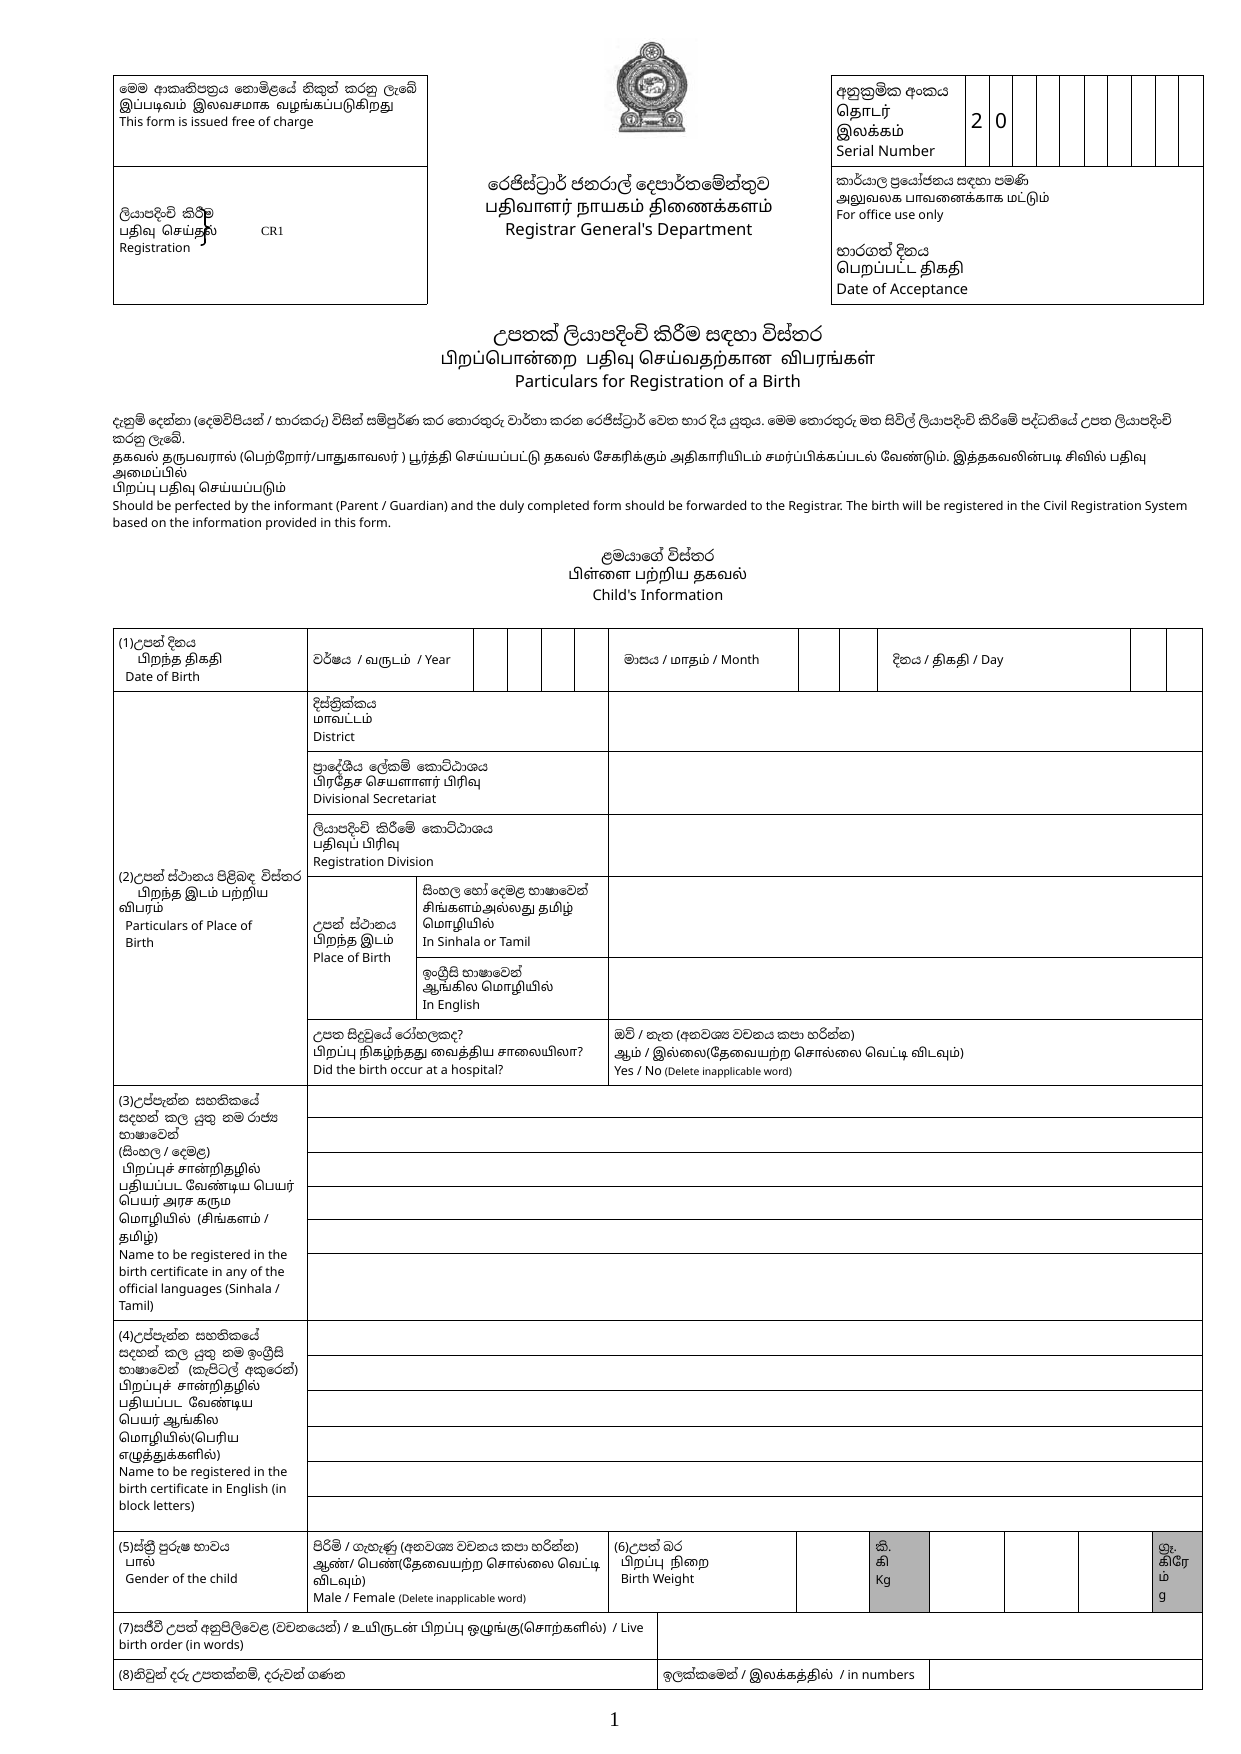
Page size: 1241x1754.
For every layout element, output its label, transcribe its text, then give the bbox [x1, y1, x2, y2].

table_cell [658, 1613, 1202, 1659]
table_cell [609, 752, 1202, 813]
table_header [1131, 629, 1166, 691]
table_header අනුක්‍රමික අංකය தொடர் இலக்கம் Serial Number [832, 76, 965, 166]
table_header [428, 75, 831, 166]
table_header වර්ෂය / வருடம் / Year [308, 629, 473, 691]
table_header [575, 629, 608, 691]
table_cell [308, 1118, 1202, 1152]
table_cell කි. கி Kg [870, 1532, 929, 1612]
text தகவல் தருபவரால் (பெற்றோர்/பாதுகாவலர் ) பூர்த்தி செய்யப்பட்டு தகவல் சேகரிக்கும் அதிகாரியிடம் சமர்ப்பிக்கப்படல் வேண்டும். இத்தகவலின்படி சிவில் பதிவு அமைப்பில் [112, 448, 1203, 482]
table_cell [114, 1019, 307, 1085]
table_cell [308, 1427, 1202, 1461]
table_cell [609, 877, 1202, 957]
table_cell [609, 692, 1202, 751]
table_header (1)උපන් දිනය பிறந்த திகதி Date of Birth [114, 629, 307, 691]
table_header [1132, 76, 1155, 166]
table_cell [114, 957, 307, 1019]
table_cell ලියාපදිංචි කිරීම பதிவு செய்தல் CR1 Registration [114, 167, 427, 304]
table_header [1167, 629, 1202, 691]
table_cell [308, 1321, 1202, 1355]
table_cell [308, 1086, 1202, 1117]
table_header මෙම ආකෘතිපත්‍රය නොමිළයේ නිකුත් කරනු ලැබේ இப்படிவம் இலவசமாக வழங்கப்படுகிறது This form is issued free of charge [114, 76, 427, 166]
table_header [840, 629, 877, 691]
table_header මාසය / மாதம் / Month [609, 629, 798, 691]
table_cell (8)නිවුන් දරු උපතක්නම්, දරුවන් ගණන [114, 1660, 657, 1688]
table_cell (2)උපන් ස්ථානය පිළිබඳ විස්තර பிறந்த இடம் பற்றிய விபரம் Particulars of Place of Birth [114, 692, 307, 957]
table_cell [930, 1660, 1202, 1688]
table_cell [308, 1153, 1202, 1186]
table_cell [308, 1391, 1202, 1426]
table_cell (6)උපත් බර பிறப்பு நிறை Birth Weight [609, 1532, 796, 1612]
table_header [1179, 76, 1203, 166]
table_cell [308, 1356, 1202, 1390]
table_cell ඔව් / නැත (අනවශ්‍ය වචනය කපා හරින්න) ஆம் / இல்லை(தேவையற்ற சொல்லை வெட்டி விடவும்) Yes / No (Delete inapplicable word) [609, 1020, 1202, 1085]
table_cell උපන් ස්ථානය பிறந்த இடம் Place of Birth [308, 877, 416, 1019]
table_cell ඉලක්කමෙන් / இலக்கத்தில் / in numbers [658, 1660, 929, 1688]
table_cell කාර්යාල ප්‍රයෝජනය සඳහා පමණි அலுவலக பாவனைக்காக மட்டும் For office use only භාරගත් දිනය பெறப்பட்ட திகதி Date of Acceptance [832, 167, 1203, 304]
text Should be perfected by the informant (Parent / Guardian) and the duly completed form should be forwarded to the Registrar. The birth will be registered in the Civil Registration System based on the information provided in this form. [112, 497, 1203, 531]
table_cell [1005, 1532, 1078, 1612]
table_cell (5)ස්ත්‍රී පුරුෂ භාවය பால் Gender of the child [114, 1532, 307, 1612]
picture [604, 38, 698, 139]
text பிள்ளை பற்றிய தகவல் [112, 567, 1203, 585]
table_cell [308, 1462, 1202, 1496]
table_header [1013, 76, 1036, 166]
table_cell (3)උප්පැන්න සහතිකයේ සදහන් කල යුතු නම රාජ්‍ය භාෂාවෙන් (සිංහල / දෙමළ) பிறப்புச் சான்றிதழில் பதியப்பட வேண்டிய பெயர் பெயர் அரச கரும மொழியில் (சிங்களம் / தமிழ்) Name to be registered in the birth certificate in any of the official languages (Sinhala / Tamil) [114, 1086, 307, 1320]
table_cell ඉංග්‍රීසි භාෂාවෙන් ஆங்கில மொழியில் In English [417, 958, 608, 1019]
table_cell [609, 815, 1202, 876]
table_cell සිංහල හෝ දෙමළ භාෂාවෙන් சிங்களம்அல்லது தமிழ் மொழியில் In Sinhala or Tamil [417, 877, 608, 957]
table_header දිනය / திகதி / Day [878, 629, 1130, 691]
table_header [1037, 76, 1059, 166]
table_cell ලියාපදිංචි කිරීමේ කොට්ඨාශය பதிவுப் பிரிவு Registration Division [308, 815, 608, 876]
text Particulars for Registration of a Birth [112, 369, 1203, 392]
text දැනුම් දෙන්නා (දෙමවිපියන් / භාරකරු) විසින් සම්පුර්ණ කර තොරතුරු වාර්තා කරන රෙජිස්ට්‍රාර් වෙත භාර දිය යුතුය. මෙම තොරතුරු මත සිවිල් ලියාපදිංචි කිරිමේ පද්ධතියේ උපත ලියාපදිංචි කරනු ලැබේ. [112, 412, 1203, 448]
table_cell [308, 1187, 1202, 1219]
table_cell [797, 1532, 869, 1612]
table_cell [1079, 1532, 1152, 1612]
table_cell ග්‍රෑ. கிரேம் g [1153, 1532, 1202, 1612]
table_cell [609, 958, 1202, 1019]
table_cell දිස්ත්‍රික්කය மாவட்டம் District [308, 692, 608, 751]
table_header 2 [966, 76, 989, 166]
table_cell [930, 1532, 1004, 1612]
table_header [1108, 76, 1131, 166]
table_cell (4)උප්පැන්න සහතිකයේ සදහන් කල යුතු නම ඉංග්‍රීසි භාෂාවෙන් (කැපිටල් අකුරෙන්) பிறப்புச் சான்றிதழில் பதியப்பட வேண்டிய பெயர் ஆங்கில மொழியில்(பெரிய எழுத்துக்களில்) Name to be registered in the birth certificate in English (in block letters) [114, 1321, 307, 1531]
text ළම‌යාගේ විස්තර [112, 548, 1203, 567]
table_header [1156, 76, 1178, 166]
table_cell [308, 1220, 1202, 1253]
table_cell රෙජිස්ට්‍රාර් ජනරාල් දෙපාර්තමේන්තුව பதிவாளர் நாயகம் திணைக்களம் Registrar General's Department [428, 166, 831, 304]
table_header [508, 629, 541, 691]
table_header [799, 629, 839, 691]
table_header 0 [990, 76, 1012, 166]
table_cell [308, 1254, 1202, 1320]
table_header [542, 629, 574, 691]
text උපතක් ලියාපදිංචි කිරීම සඳහා විස්තර [112, 321, 1203, 347]
table_cell (7)සජීවී උපත් අනුපිලිවෙළ (වචනයෙන්) / உயிருடன் பிறப்பு ஒழுங்கு(சொற்களில்) / Live birth order (in words) [114, 1613, 657, 1659]
table_cell ප්‍රාදේශීය ලේකම් කොට්ඨාශය பிரதேச செயளாளர் பிரிவு Divisional Secretariat [308, 752, 608, 813]
text பிறப்பு பதிவு செய்யப்படும் [112, 482, 1203, 497]
table_cell උපත සිදුවුයේ රෝහලකද? பிறப்பு நிகழ்ந்தது வைத்திய சாலையிலா? Did the birth occur at a hospital? [308, 1020, 608, 1085]
table_header [1085, 76, 1107, 166]
table_header [474, 629, 507, 691]
table_header [1060, 76, 1084, 166]
table_cell [308, 1497, 1202, 1531]
text Child's Information [112, 585, 1203, 605]
text பிறப்பொன்றை பதிவு செய்வதற்கான விபரங்கள் [112, 347, 1203, 369]
table_cell පිරිමි / ගැහැණු (අනවශ්‍ය වචනය කපා හරින්න) ஆண்/ பெண்(தேவையற்ற சொல்லை வெட்டி விடவும்) Male / Female (Delete inapplicable word) [308, 1532, 608, 1612]
